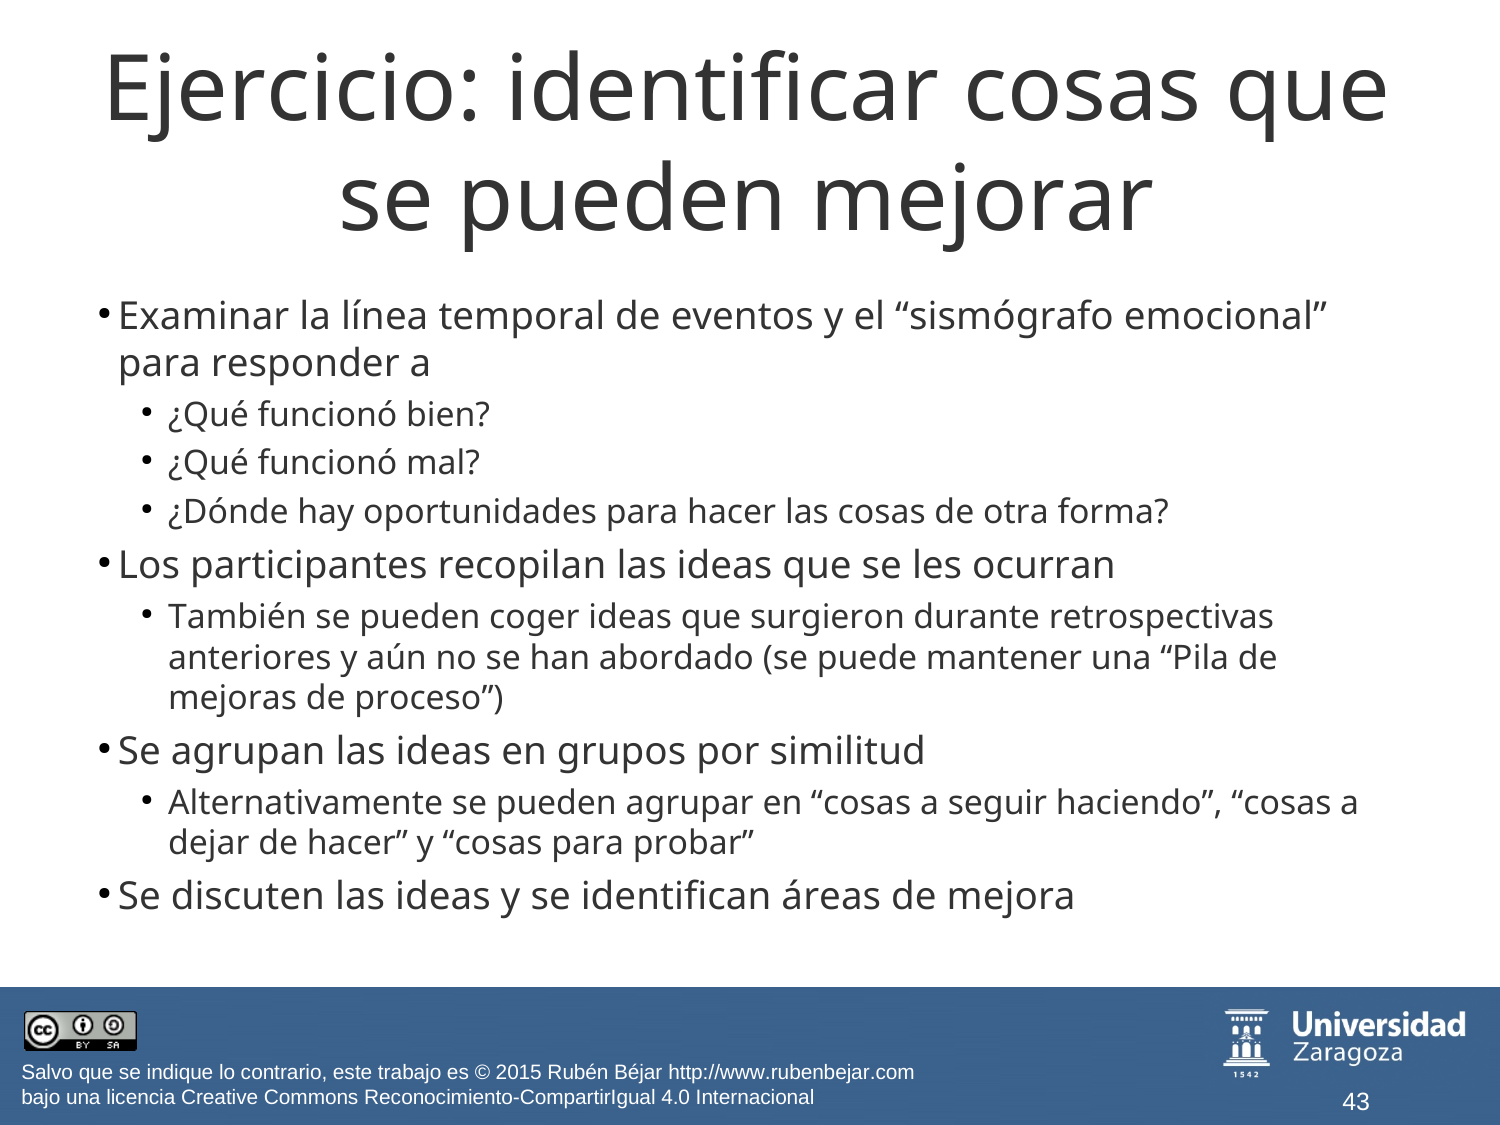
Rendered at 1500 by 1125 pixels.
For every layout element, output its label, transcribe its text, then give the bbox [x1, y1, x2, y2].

picture [0, 987, 1500, 1125]
list Examinar la línea temporal de eventos y el “sismógrafo emocional” para responder a ¿Qué funcionó bien? ¿Qué funcionó mal? ¿Dónde hay oportunidades para hacer las cosas de otra forma? Los participantes recopilan las ideas que se les ocurran También se pueden coger ideas que surgieron durante retrospectivas anteriores y aún no se han abordado (se puede mantener una “Pila de mejoras de proceso”) Se agrupan las ideas en grupos por similitud Alternativamente se pueden agrupar en “cosas a seguir haciendo”, “cosas a dejar de hacer” y “cosas para probar” Se discuten las ideas y se identifican áreas de mejora [82, 283, 1418, 936]
title Ejercicio: identificar cosas que se pueden mejorar [74, 21, 1420, 257]
